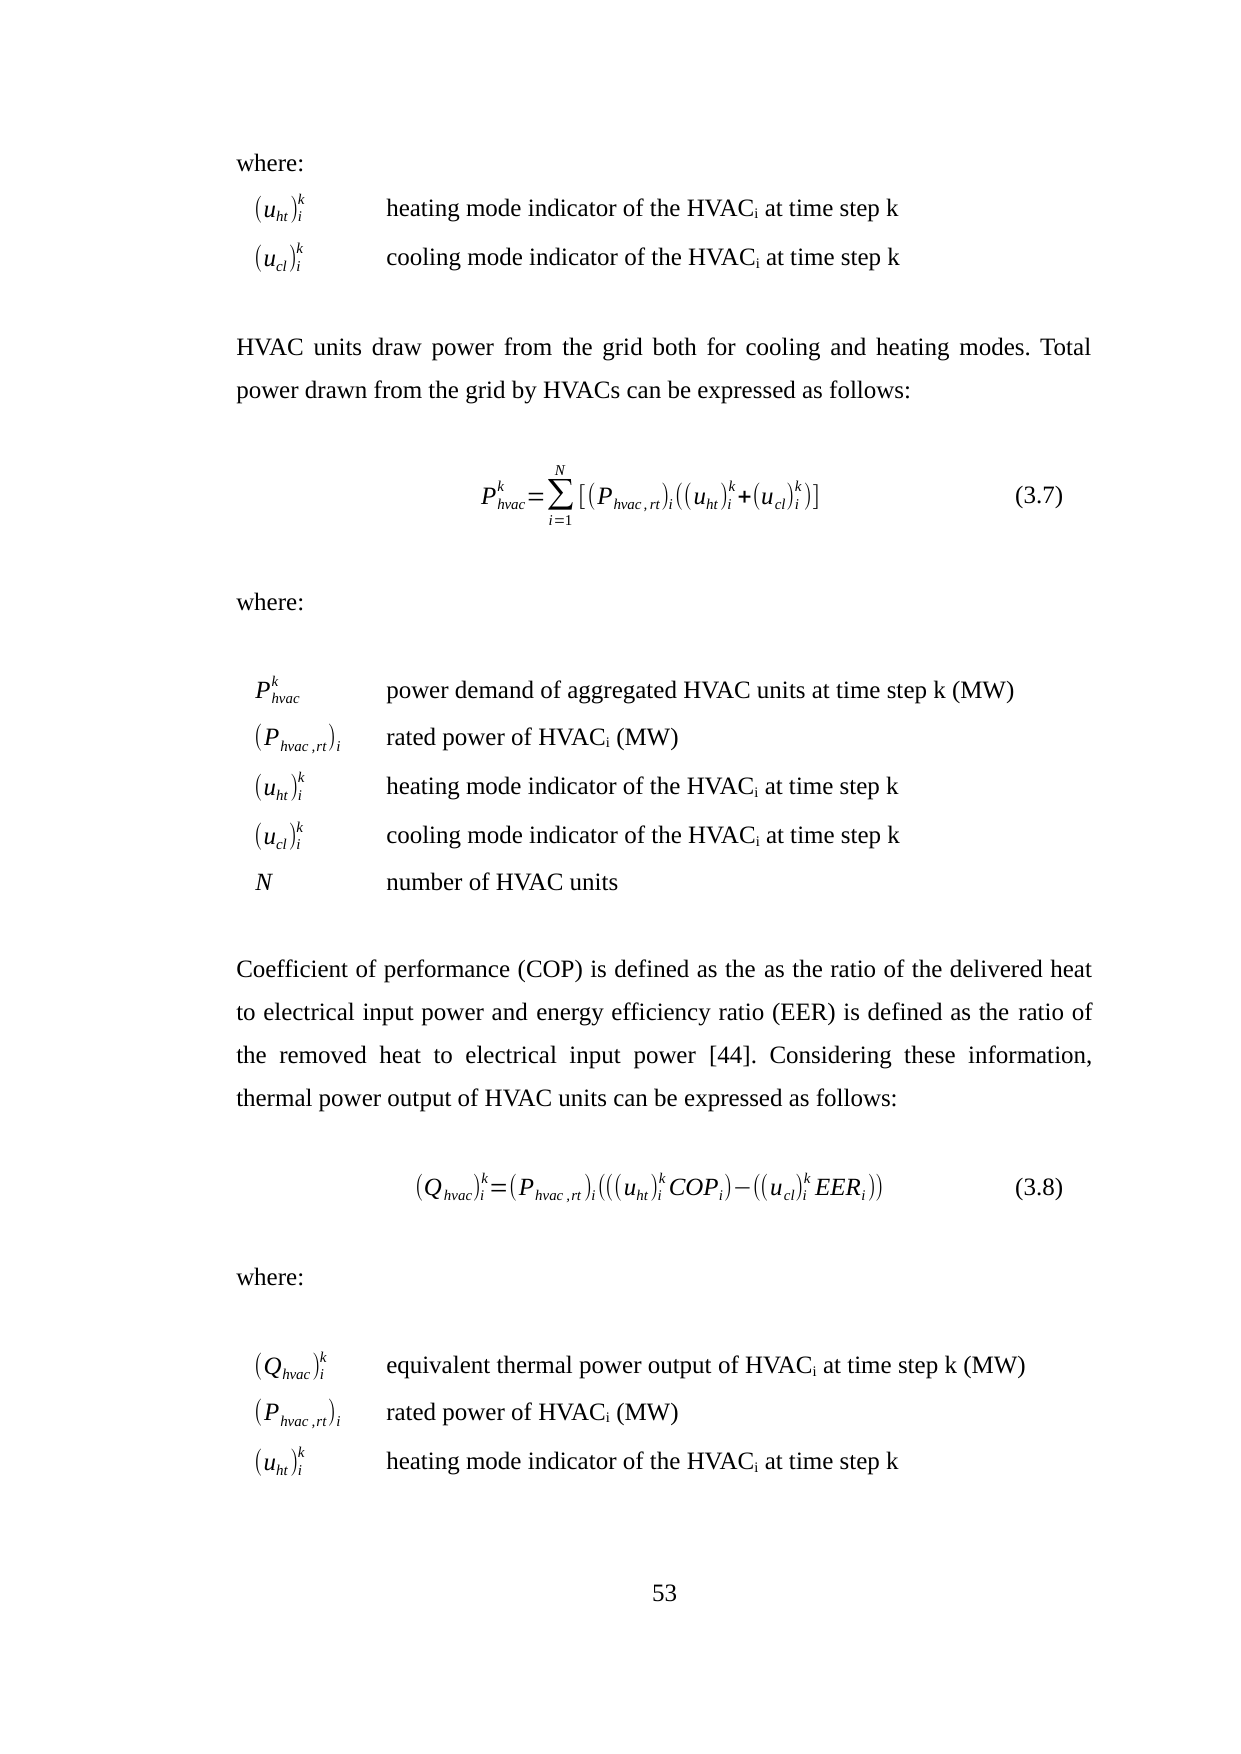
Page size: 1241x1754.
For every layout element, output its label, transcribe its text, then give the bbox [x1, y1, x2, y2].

text heating mode indicator of the HVACi at time step k [236, 191, 1093, 226]
text rated power of HVACi (MW) [236, 1397, 1093, 1429]
text rated power of HVACi (MW) [236, 722, 1093, 754]
text where: [236, 587, 1093, 615]
text number of HVAC units [236, 867, 1093, 896]
text (3.8) [236, 1169, 1093, 1204]
text equivalent thermal power output of HVACi at time step k (MW) [236, 1348, 1093, 1383]
text (3.7) [236, 462, 1093, 529]
text heating mode indicator of the HVACi at time step k [236, 769, 1093, 804]
text HVAC units draw power from the grid both for cooling and heating modes. Total power drawn from the grid by HVACs can be expressed as follows: [236, 332, 1093, 404]
text heating mode indicator of the HVACi at time step k [236, 1444, 1093, 1479]
text power demand of aggregated HVAC units at time step k (MW) [236, 673, 1093, 708]
text where: [236, 148, 1093, 176]
text cooling mode indicator of the HVACi at time step k [236, 240, 1093, 275]
text where: [236, 1262, 1093, 1290]
text Coefficient of performance (COP) is defined as the as the ratio of the delivered heat to electrical input power and energy efficiency ratio (EER) is defined as the ratio of the removed heat to electrical input power [44]⁠. Considering these information, thermal power output of HVAC units can be expressed as follows: [236, 954, 1093, 1112]
text cooling mode indicator of the HVACi at time step k [236, 818, 1093, 853]
